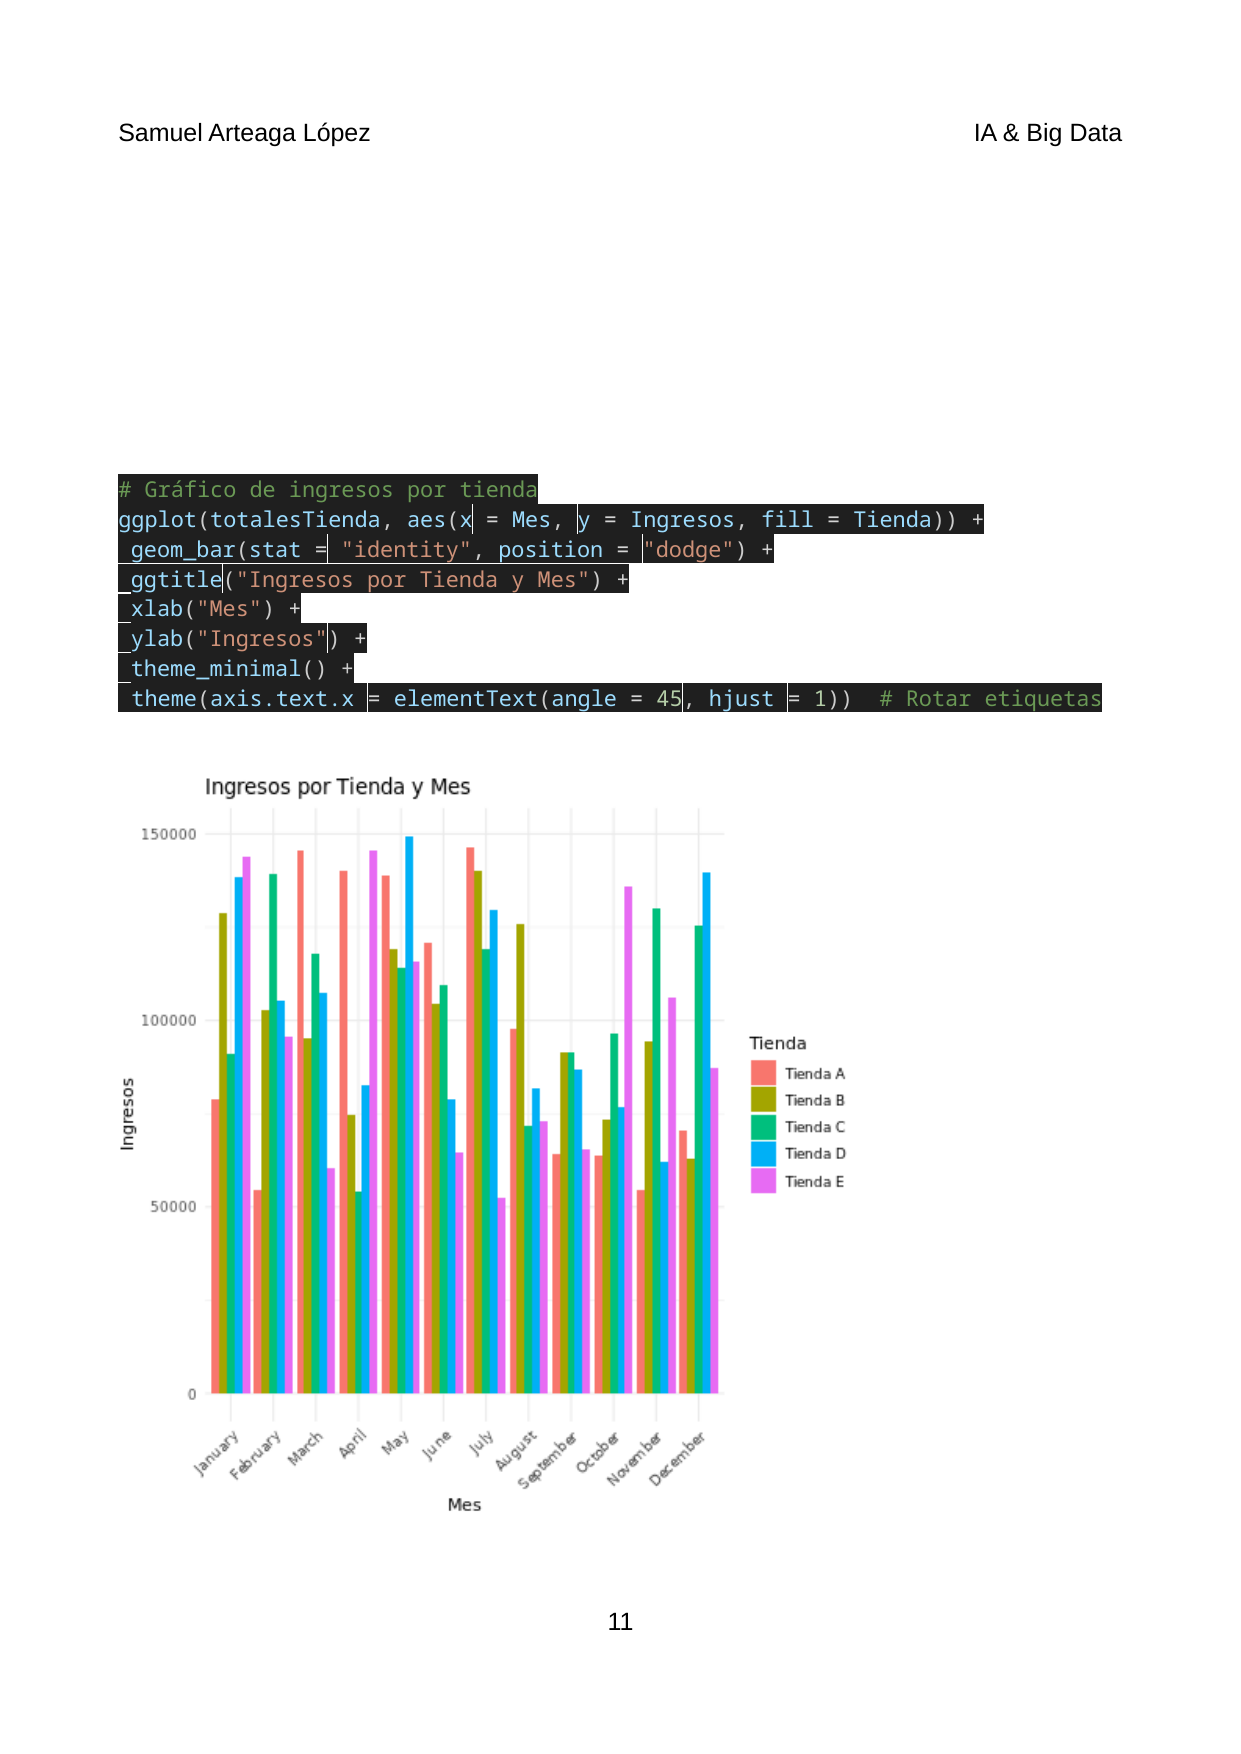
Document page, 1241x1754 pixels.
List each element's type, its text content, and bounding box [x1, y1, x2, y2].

text theme(axis.text.x = elementText(angle = 45, hjust = 1)) # Rotar etiquetas [118, 683, 1122, 712]
text theme_minimal() + [118, 653, 1122, 683]
text xlab("Mes") + [118, 593, 1122, 623]
text # Gráfico de ingresos por tienda [118, 474, 1122, 504]
picture [113, 772, 864, 1522]
text ggtitle("Ingresos por Tienda y Mes") + [118, 563, 1122, 593]
text geom_bar(stat = "identity", position = "dodge") + [118, 534, 1122, 563]
text ylab("Ingresos") + [118, 623, 1122, 653]
text ggplot(totalesTienda, aes(x = Mes, y = Ingresos, fill = Tienda)) + [118, 504, 1122, 534]
